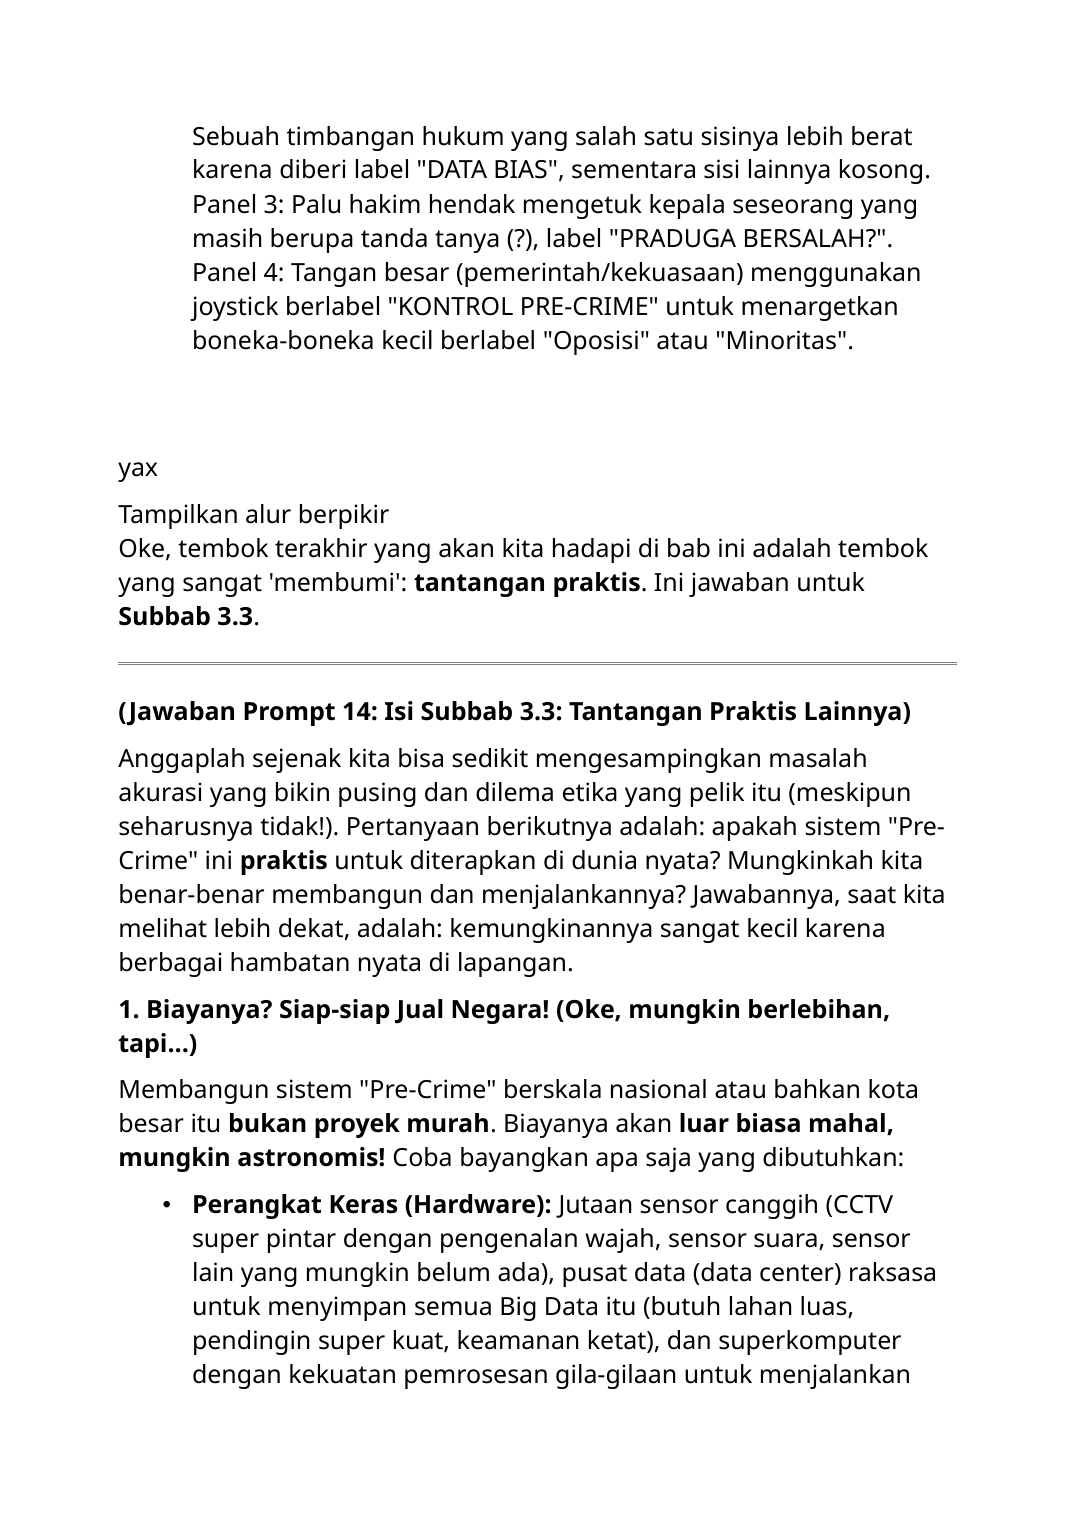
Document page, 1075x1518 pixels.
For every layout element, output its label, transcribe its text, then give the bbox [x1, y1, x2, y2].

text Oke, tembok terakhir yang akan kita hadapi di bab ini adalah tembok yang sangat 'membumi': tantangan praktis. Ini jawaban untuk Subbab 3.3. [118, 530, 957, 632]
text Anggaplah sejenak kita bisa sedikit mengesampingkan masalah akurasi yang bikin pusing dan dilema etika yang pelik itu (meskipun seharusnya tidak!). Pertanyaan berikutnya adalah: apakah sistem "Pre-Crime" ini praktis untuk diterapkan di dunia nyata? Mungkinkah kita benar-benar membangun dan menjalankannya? Jawabannya, saat kita melihat lebih dekat, adalah: kemungkinannya sangat kecil karena berbagai hambatan nyata di lapangan. [118, 740, 957, 979]
list Sebuah timbangan hukum yang salah satu sisinya lebih berat karena diberi label "DATA BIAS", sementara sisi lainnya kosong. Panel 3: Palu hakim hendak mengetuk kepala seseorang yang masih berupa tanda tanya (?), label "PRADUGA BERSALAH?". Panel 4: Tangan besar (pemerintah/kekuasaan) menggunakan joystick berlabel "KONTROL PRE-CRIME" untuk menargetkan boneka-boneka kecil berlabel "Oposisi" atau "Minoritas". [162, 118, 957, 357]
list Perangkat Keras (Hardware): Jutaan sensor canggih (CCTV super pintar dengan pengenalan wajah, sensor suara, sensor lain yang mungkin belum ada), pusat data (data center) raksasa untuk menyimpan semua Big Data itu (butuh lahan luas, pendingin super kuat, keamanan ketat), dan superkomputer dengan kekuatan pemrosesan gila-gilaan untuk menjalankan [162, 1187, 957, 1391]
text (Jawaban Prompt 14: Isi Subbab 3.3: Tantangan Praktis Lainnya) [118, 694, 957, 728]
text Tampilkan alur berpikir [118, 496, 957, 530]
text Membangun sistem "Pre-Crime" berskala nasional atau bahkan kota besar itu bukan proyek murah. Biayanya akan luar biasa mahal, mungkin astronomis! Coba bayangkan apa saja yang dibutuhkan: [118, 1072, 957, 1174]
text yax [118, 450, 957, 484]
text 1. Biayanya? Siap-siap Jual Negara! (Oke, mungkin berlebihan, tapi...) [118, 991, 957, 1059]
